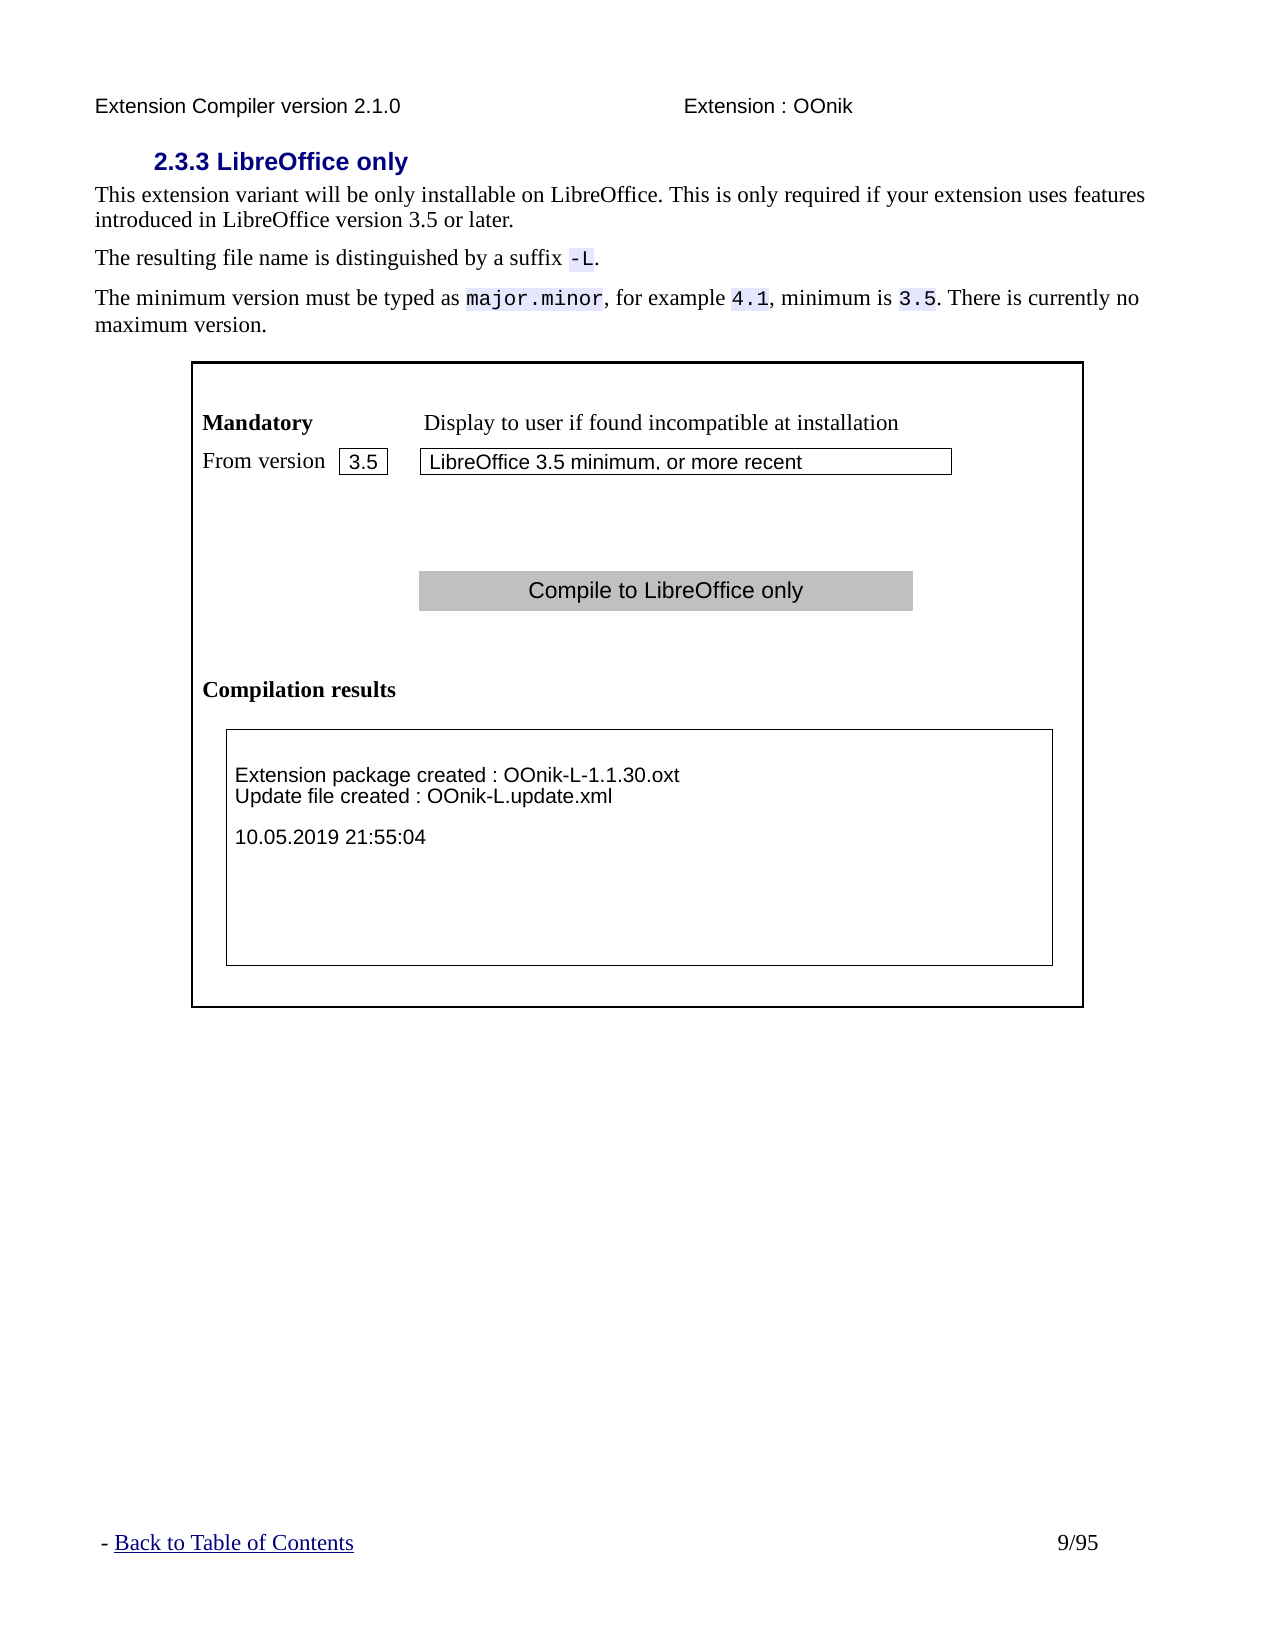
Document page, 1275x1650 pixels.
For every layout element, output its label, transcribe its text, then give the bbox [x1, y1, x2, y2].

text From version [202, 448, 339, 474]
text Mandatory Display to user if found incompatible at installation [202, 410, 1073, 436]
text The minimum version must be typed as major.minor, for example 4.1, minimum is 3.5. There is currently no maximum version. [94, 284, 1181, 337]
text [388, 448, 420, 474]
text [952, 448, 1073, 474]
subtitle LibreOffice only [153, 147, 1181, 176]
text The resulting file name is distinguished by a suffix -L. [94, 245, 1181, 272]
text Compilation results [202, 676, 1073, 702]
text This extension variant will be only installable on LibreOffice. This is only required if your extension uses features introduced in LibreOffice version 3.5 or later. [94, 181, 1181, 232]
